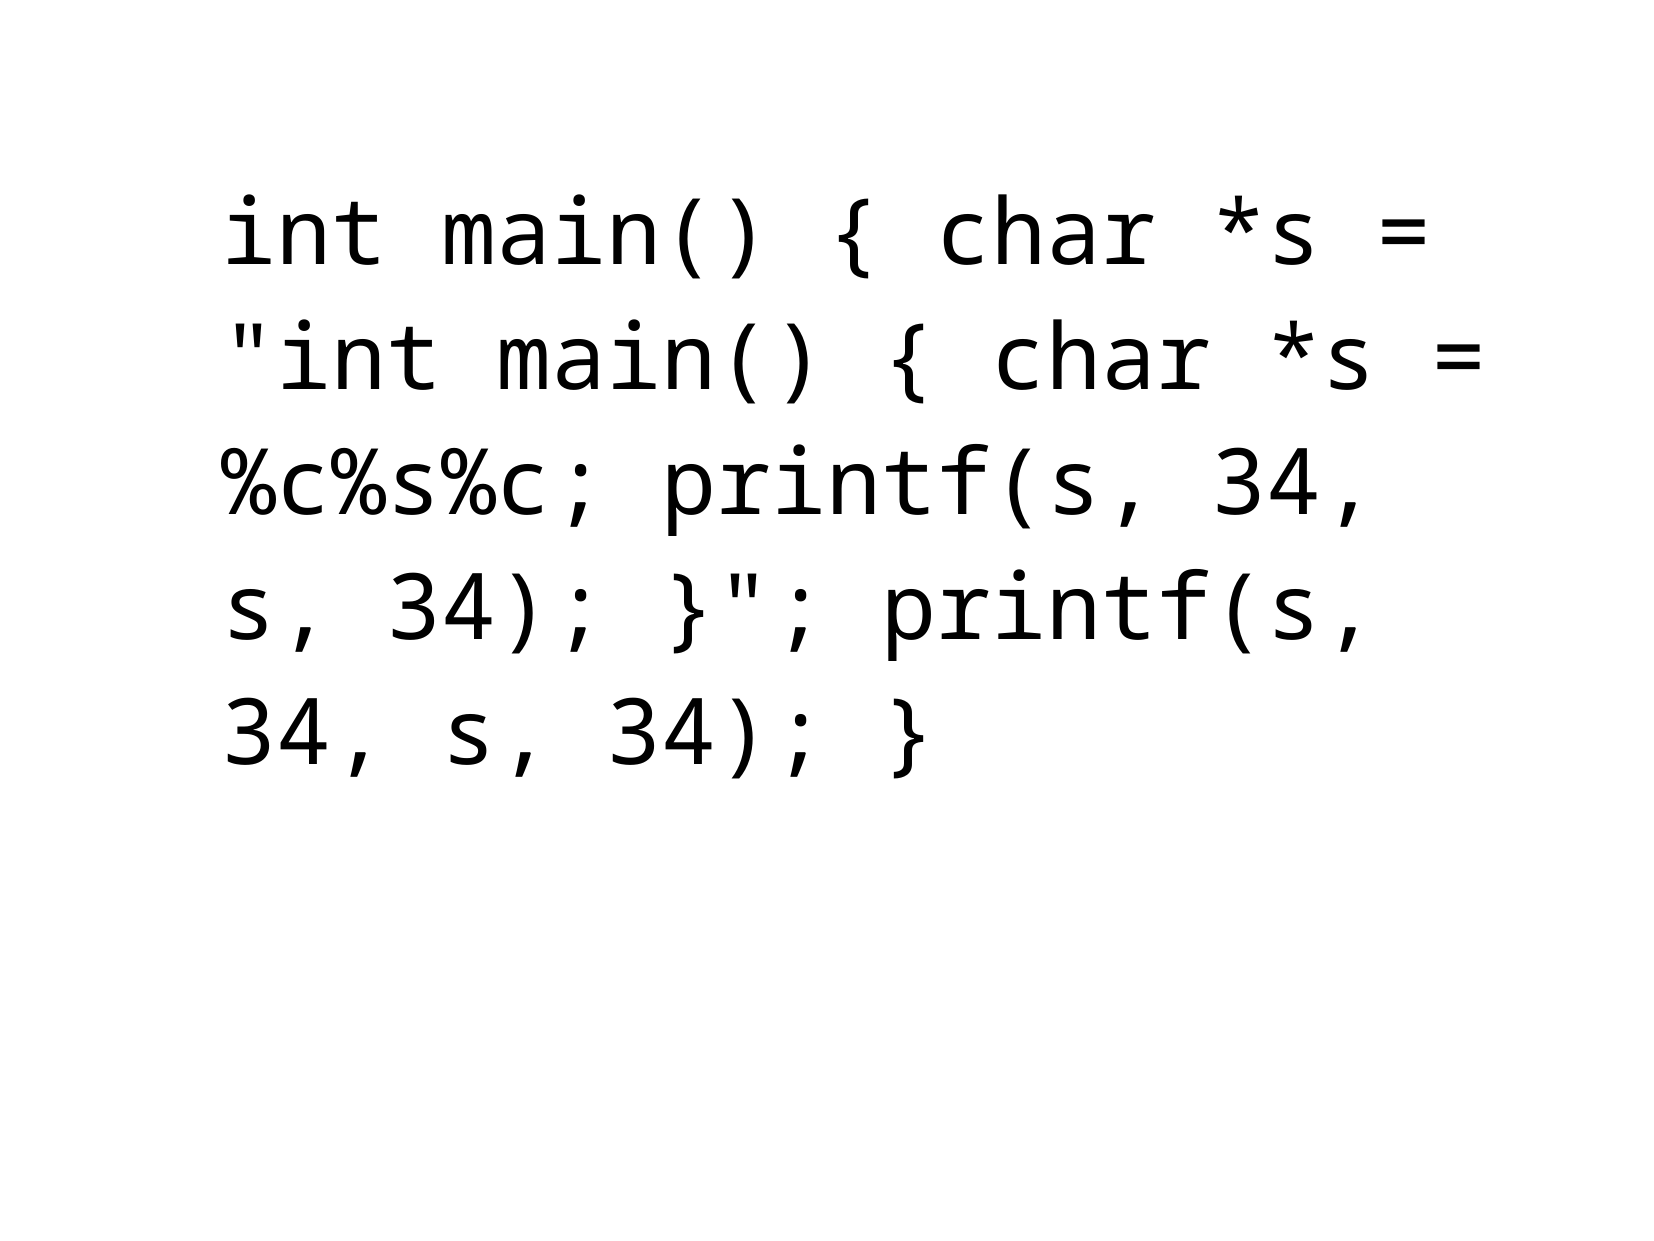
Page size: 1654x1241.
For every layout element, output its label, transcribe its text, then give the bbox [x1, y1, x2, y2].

text_box int main() { char *s = "int main() { char *s = %c%s%c; printf(s, 34, s, 34); }"; printf(s, 34, s, 34); } [206, 158, 1537, 709]
